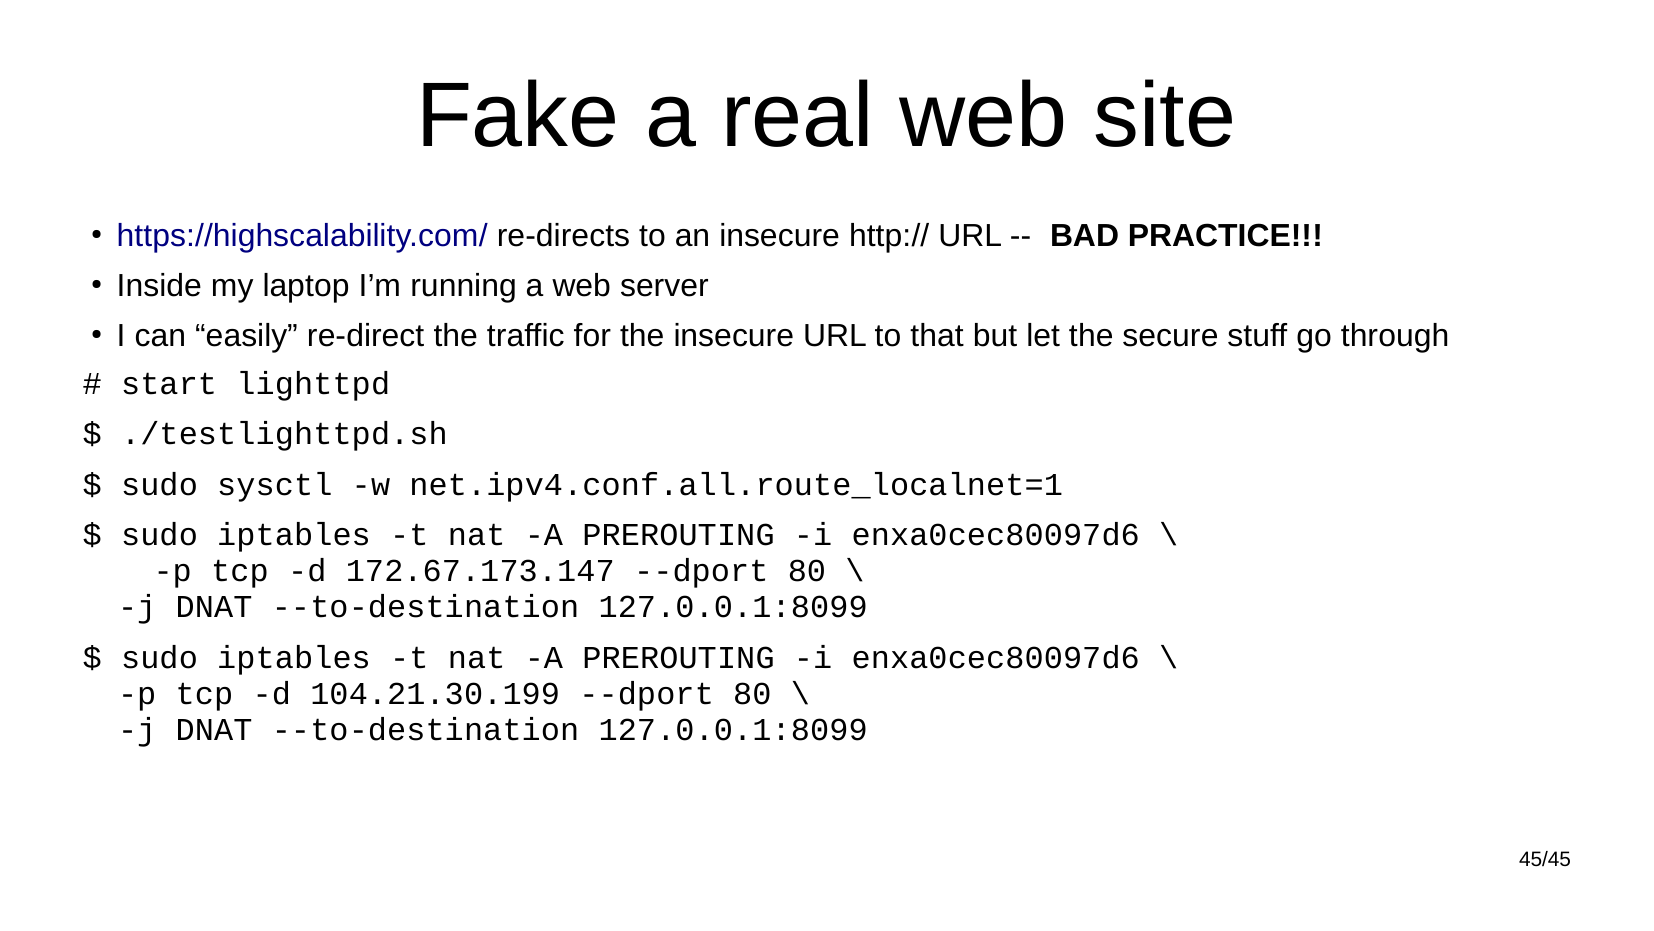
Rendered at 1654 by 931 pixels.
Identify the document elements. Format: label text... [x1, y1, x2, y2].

title Fake a real web site [82, 37, 1571, 193]
list https://highscalability.com/ re-directs to an insecure http:// URL -- BAD PRACTICE!!! Inside my laptop I’m running a web server I can “easily” re-direct the traffic for the insecure URL to that but let the secure stuff go through # start lighttpd $ ./testlighttpd.sh $ sudo sysctl -w net.ipv4.conf.all.route_localnet=1 $ sudo iptables -t nat -A PREROUTING -i enxa0cec80097d6 \ -p tcp -d 172.67.173.147 --dport 80 \ -j DNAT --to-destination 127.0.0.1:8099 $ sudo iptables -t nat -A PREROUTING -i enxa0cec80097d6 \ -p tcp -d 104.21.30.199 --dport 80 \ -j DNAT --to-destination 127.0.0.1:8099 [82, 217, 1571, 758]
